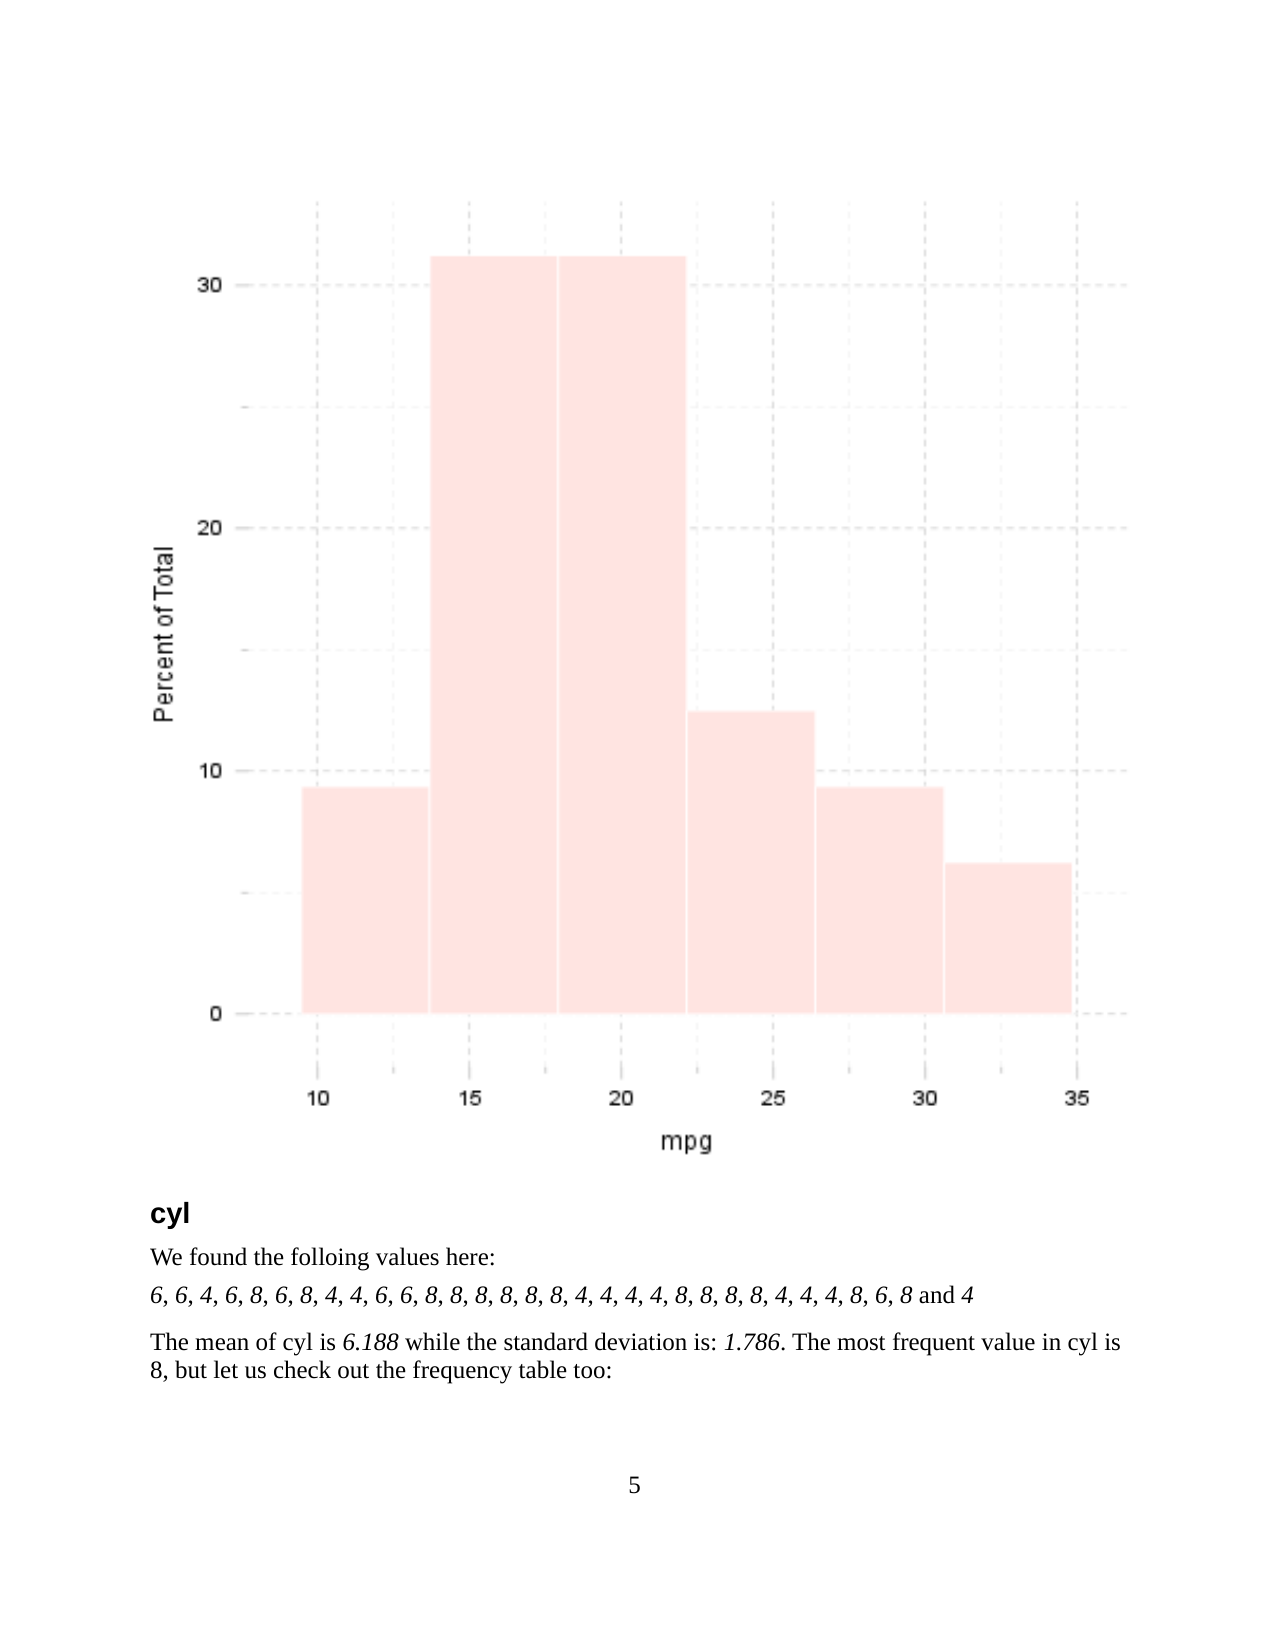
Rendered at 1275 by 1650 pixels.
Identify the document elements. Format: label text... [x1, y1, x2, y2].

text The mean of cyl is 6.188 while the standard deviation is: 1.786. The most frequent value in cyl is 8, but let us check out the frequency table too: [150, 1327, 1125, 1384]
text 6, 6, 4, 6, 8, 6, 8, 4, 4, 6, 6, 8, 8, 8, 8, 8, 8, 4, 4, 4, 4, 8, 8, 8, 8, 4, 4, 4, 8, 6, 8 and 4 [150, 1280, 1125, 1309]
picture [150, 150, 1163, 1163]
subtitle cyl [150, 1196, 1125, 1230]
text We found the folloing values here: [150, 1242, 1125, 1271]
